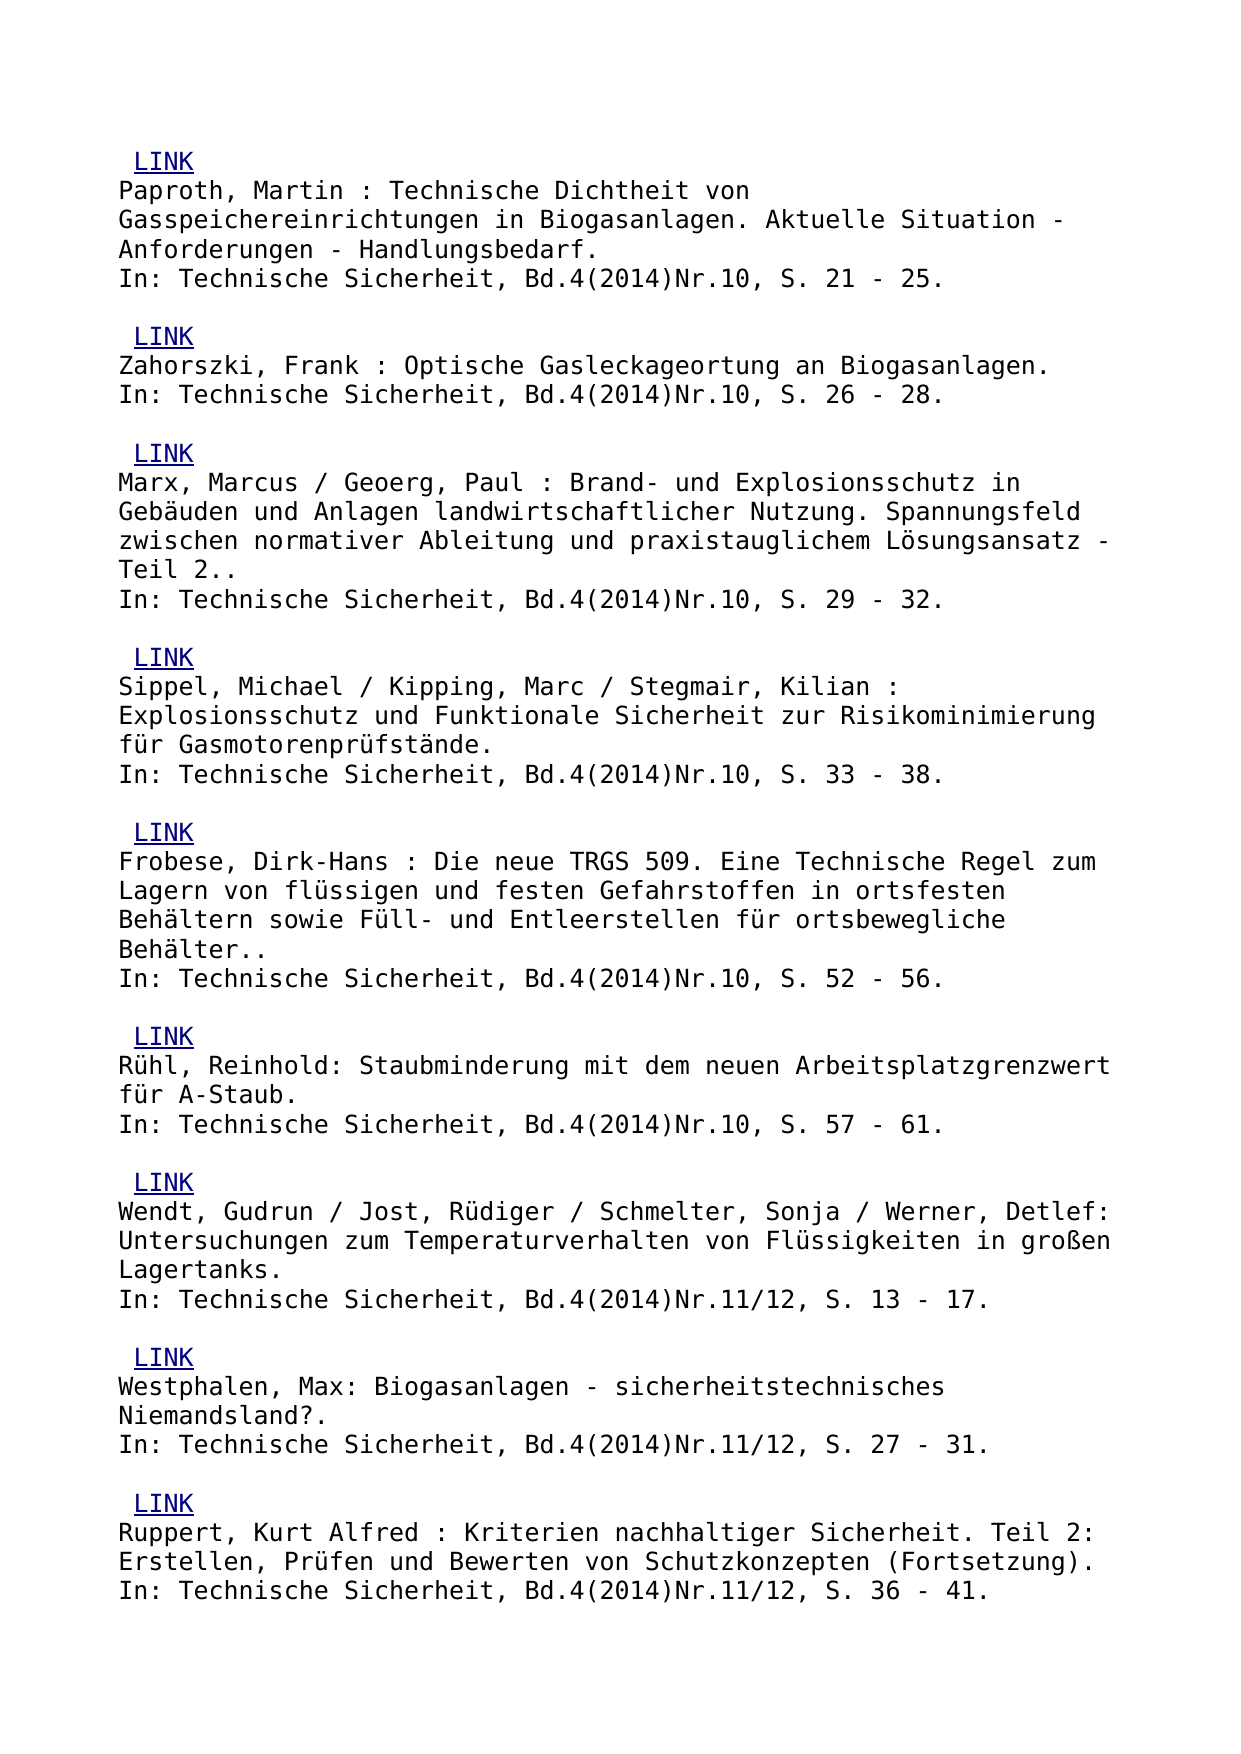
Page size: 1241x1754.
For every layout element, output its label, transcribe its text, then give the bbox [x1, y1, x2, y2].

text LINK Paproth, Martin : Technische Dichtheit von Gasspeichereinrichtungen in Biogasanlagen. Aktuelle Situation - Anforderungen - Handlungsbedarf. In: Technische Sicherheit, Bd.4(2014)Nr.10, S. 21 - 25. LINK Zahorszki, Frank : Optische Gasleckageortung an Biogasanlagen. In: Technische Sicherheit, Bd.4(2014)Nr.10, S. 26 - 28. LINK Marx, Marcus / Geoerg, Paul : Brand- und Explosionsschutz in Gebäuden und Anlagen landwirtschaftlicher Nutzung. Spannungsfeld zwischen normativer Ableitung und praxistauglichem Lösungsansatz - Teil 2.. In: Technische Sicherheit, Bd.4(2014)Nr.10, S. 29 - 32. LINK Sippel, Michael / Kipping, Marc / Stegmair, Kilian : Explosionsschutz und Funktionale Sicherheit zur Risikominimierung für Gasmotorenprüfstände. In: Technische Sicherheit, Bd.4(2014)Nr.10, S. 33 - 38. LINK Frobese, Dirk-Hans : Die neue TRGS 509. Eine Technische Regel zum Lagern von flüssigen und festen Gefahrstoffen in ortsfesten Behältern sowie Füll- und Entleerstellen für ortsbewegliche Behälter.. In: Technische Sicherheit, Bd.4(2014)Nr.10, S. 52 - 56. LINK Rühl, Reinhold: Staubminderung mit dem neuen Arbeitsplatzgrenzwert für A-Staub. In: Technische Sicherheit, Bd.4(2014)Nr.10, S. 57 - 61. LINK Wendt, Gudrun / Jost, Rüdiger / Schmelter, Sonja / Werner, Detlef: Untersuchungen zum Temperaturverhalten von Flüssigkeiten in großen Lagertanks. In: Technische Sicherheit, Bd.4(2014)Nr.11/12, S. 13 - 17. LINK Westphalen, Max: Biogasanlagen - sicherheitstechnisches Niemandsland?. In: Technische Sicherheit, Bd.4(2014)Nr.11/12, S. 27 - 31. LINK Ruppert, Kurt Alfred : Kriterien nachhaltiger Sicherheit. Teil 2: Erstellen, Prüfen und Bewerten von Schutzkonzepten (Fortsetzung). In: Technische Sicherheit, Bd.4(2014)Nr.11/12, S. 36 - 41. [118, 118, 1122, 1635]
